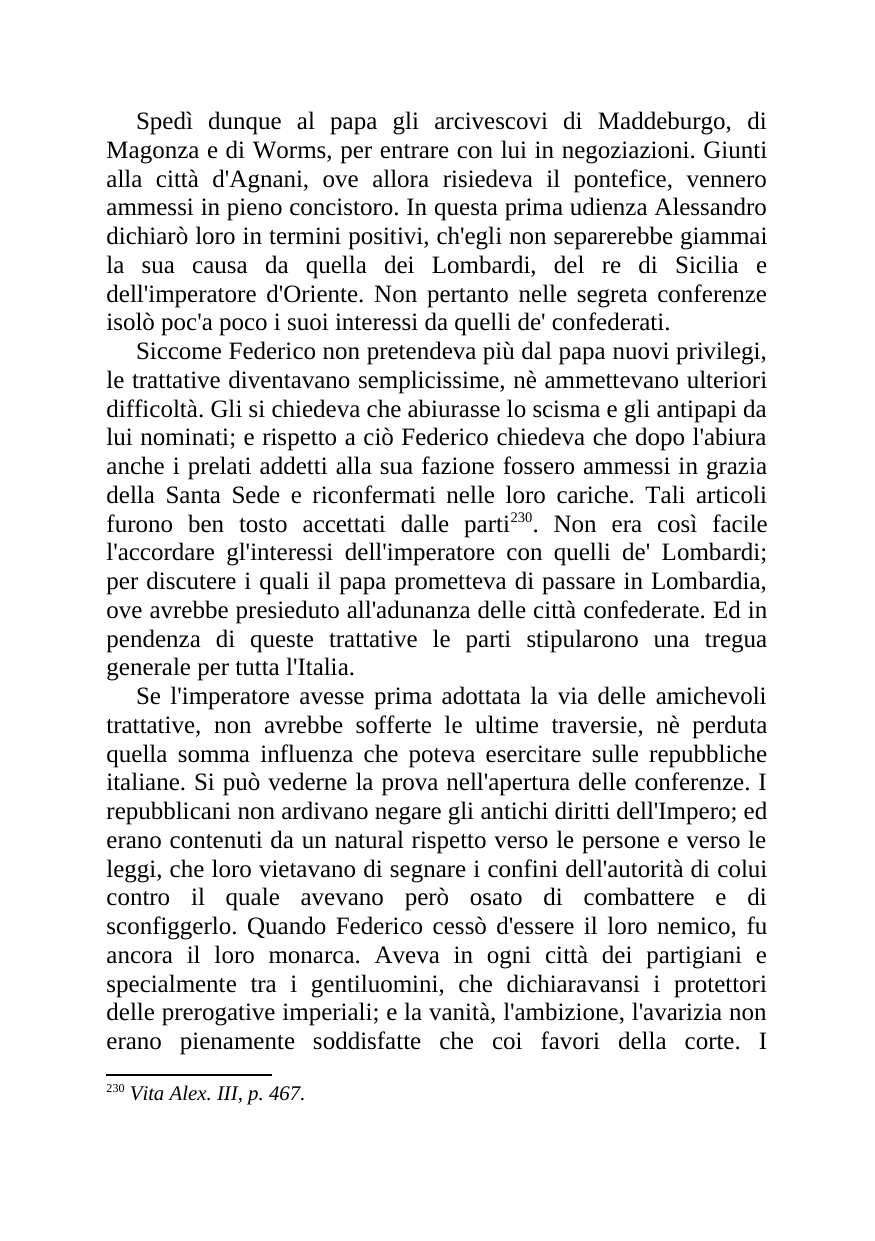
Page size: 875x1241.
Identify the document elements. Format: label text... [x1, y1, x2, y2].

text Spedì dunque al papa gli arcivescovi di Maddeburgo, di Magonza e di Worms, per entrare con lui in negoziazioni. Giunti alla città d'Agnani, ove allora risiedeva il pontefice, vennero ammessi in pieno concistoro. In questa prima udienza Alessandro dichiarò loro in termini positivi, ch'egli non separerebbe giammai la sua causa da quella dei Lombardi, del re di Sicilia e dell'imperatore d'Oriente. Non pertanto nelle segreta conferenze isolò poc'a poco i suoi interessi da quelli de' confederati. [106, 106, 768, 336]
text Vita Alex. III, p. 467. [106, 1081, 768, 1105]
text Siccome Federico non pretendeva più dal papa nuovi privilegi, le trattative diventavano semplicissime, nè ammettevano ulteriori difficoltà. Gli si chiedeva che abiurasse lo scisma e gli antipapi da lui nominati; e rispetto a ciò Federico chiedeva che dopo l'abiura anche i prelati addetti alla sua fazione fossero ammessi in grazia della Santa Sede e riconfermati nelle loro cariche. Tali articoli furono ben tosto accettati dalle parti. Non era così facile l'accordare gl'interessi dell'imperatore con quelli de' Lombardi; per discutere i quali il papa prometteva di passare in Lombardia, ove avrebbe presieduto all'adunanza delle città confederate. Ed in pendenza di queste trattative le parti stipularono una tregua generale per tutta l'Italia. [106, 336, 768, 681]
text Se l'imperatore avesse prima adottata la via delle amichevoli trattative, non avrebbe sofferte le ultime traversie, nè perduta quella somma influenza che poteva esercitare sulle repubbliche italiane. Si può vederne la prova nell'apertura delle conferenze. I repubblicani non ardivano negare gli antichi diritti dell'Impero; ed erano contenuti da un natural rispetto verso le persone e verso le leggi, che loro vietavano di segnare i confini dell'autorità di colui contro il quale avevano però osato di combattere e di sconfiggerlo. Quando Federico cessò d'essere il loro nemico, fu ancora il loro monarca. Aveva in ogni città dei partigiani e specialmente tra i gentiluomini, che dichiaravansi i protettori delle prerogative imperiali; e la vanità, l'ambizione, l'avarizia non erano pienamente soddisfatte che coi favori della corte. I [106, 681, 768, 1055]
